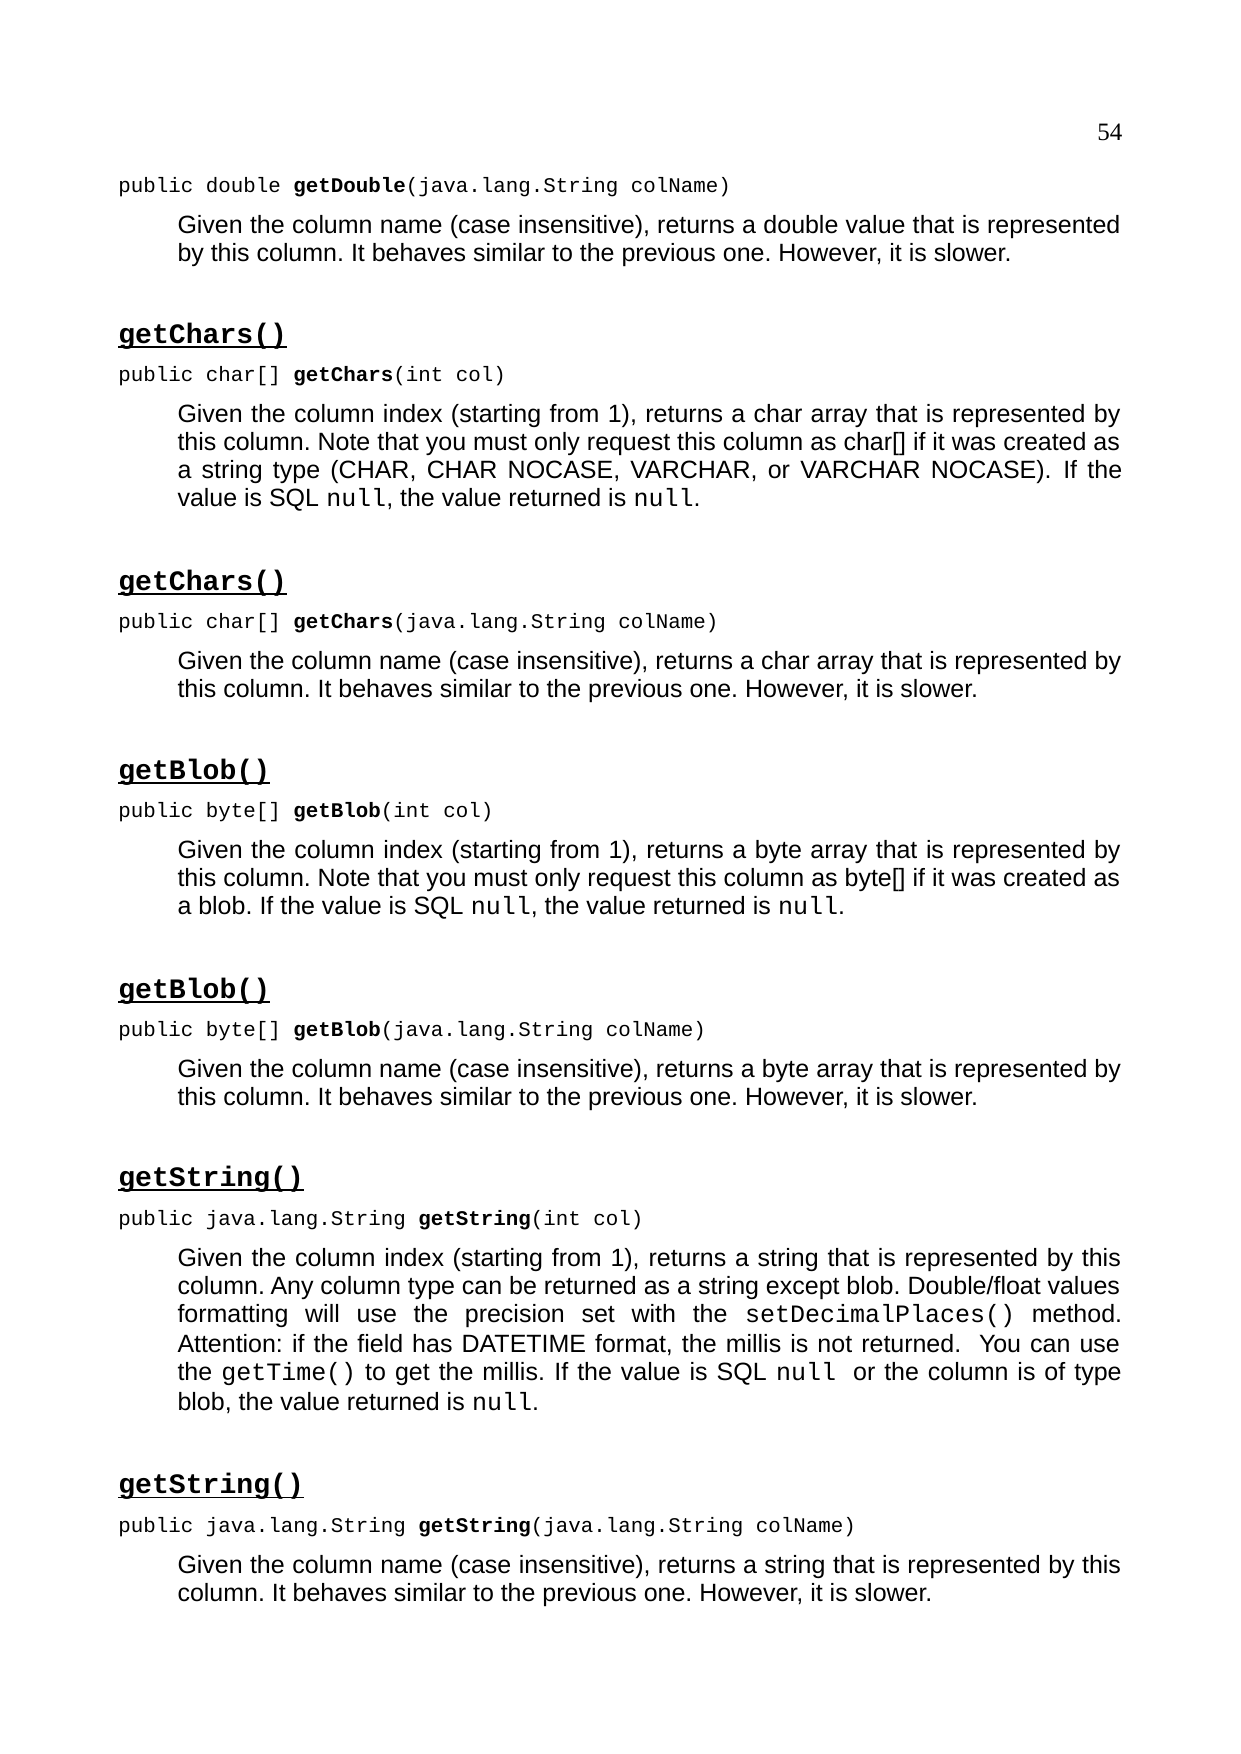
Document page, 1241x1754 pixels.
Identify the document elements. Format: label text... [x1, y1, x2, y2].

list Given the column name (case insensitive), returns a byte array that is represented by this column. It behaves similar to the previous one. However, it is slower. [177, 1055, 1122, 1111]
text public byte[] getBlob(int col) [118, 800, 1122, 823]
list Given the column name (case insensitive), returns a double value that is represented by this column. It behaves similar to the previous one. However, it is slower. [177, 211, 1122, 267]
text public java.lang.String getString(int col) [118, 1208, 1122, 1231]
list getBlob() [118, 974, 1122, 1006]
subtitle getString() [118, 1471, 1122, 1502]
list Given the column name (case insensitive), returns a char array that is represented by this column. It behaves similar to the previous one. However, it is slower. [177, 647, 1122, 703]
subtitle getChars() [118, 567, 1122, 599]
list Given the column index (starting from 1), returns a string that is represented by this column. Any column type can be returned as a string except blob. Double/float values formatting will use the precision set with the setDecimalPlaces() method. Attention: if the field has DATETIME format, the millis is not returned. You can use the getTime() to get the millis. If the value is SQL null or the column is of type blob, the value returned is null. [177, 1244, 1122, 1418]
list Given the column index (starting from 1), returns a byte array that is represented by this column. Note that you must only request this column as byte[] if it was created as a blob. If the value is SQL null, the value returned is null. [177, 836, 1122, 922]
list getBlob() [118, 756, 1122, 787]
subtitle getString() [118, 1163, 1122, 1195]
text public char[] getChars(java.lang.String colName) [118, 611, 1122, 635]
list Given the column index (starting from 1), returns a char array that is represented by this column. Note that you must only request this column as char[] if it was created as a string type (CHAR, CHAR NOCASE, VARCHAR, or VARCHAR NOCASE). If the value is SQL null, the value returned is null. [177, 400, 1122, 514]
text public double getDouble(java.lang.String colName) [118, 175, 1122, 199]
text public char[] getChars(int col) [118, 364, 1122, 388]
list Given the column name (case insensitive), returns a string that is represented by this column. It behaves similar to the previous one. However, it is slower. [177, 1551, 1122, 1607]
subtitle getChars() [118, 320, 1122, 352]
text public java.lang.String getString(java.lang.String colName) [118, 1515, 1122, 1538]
text public byte[] getBlob(java.lang.String colName) [118, 1019, 1122, 1042]
